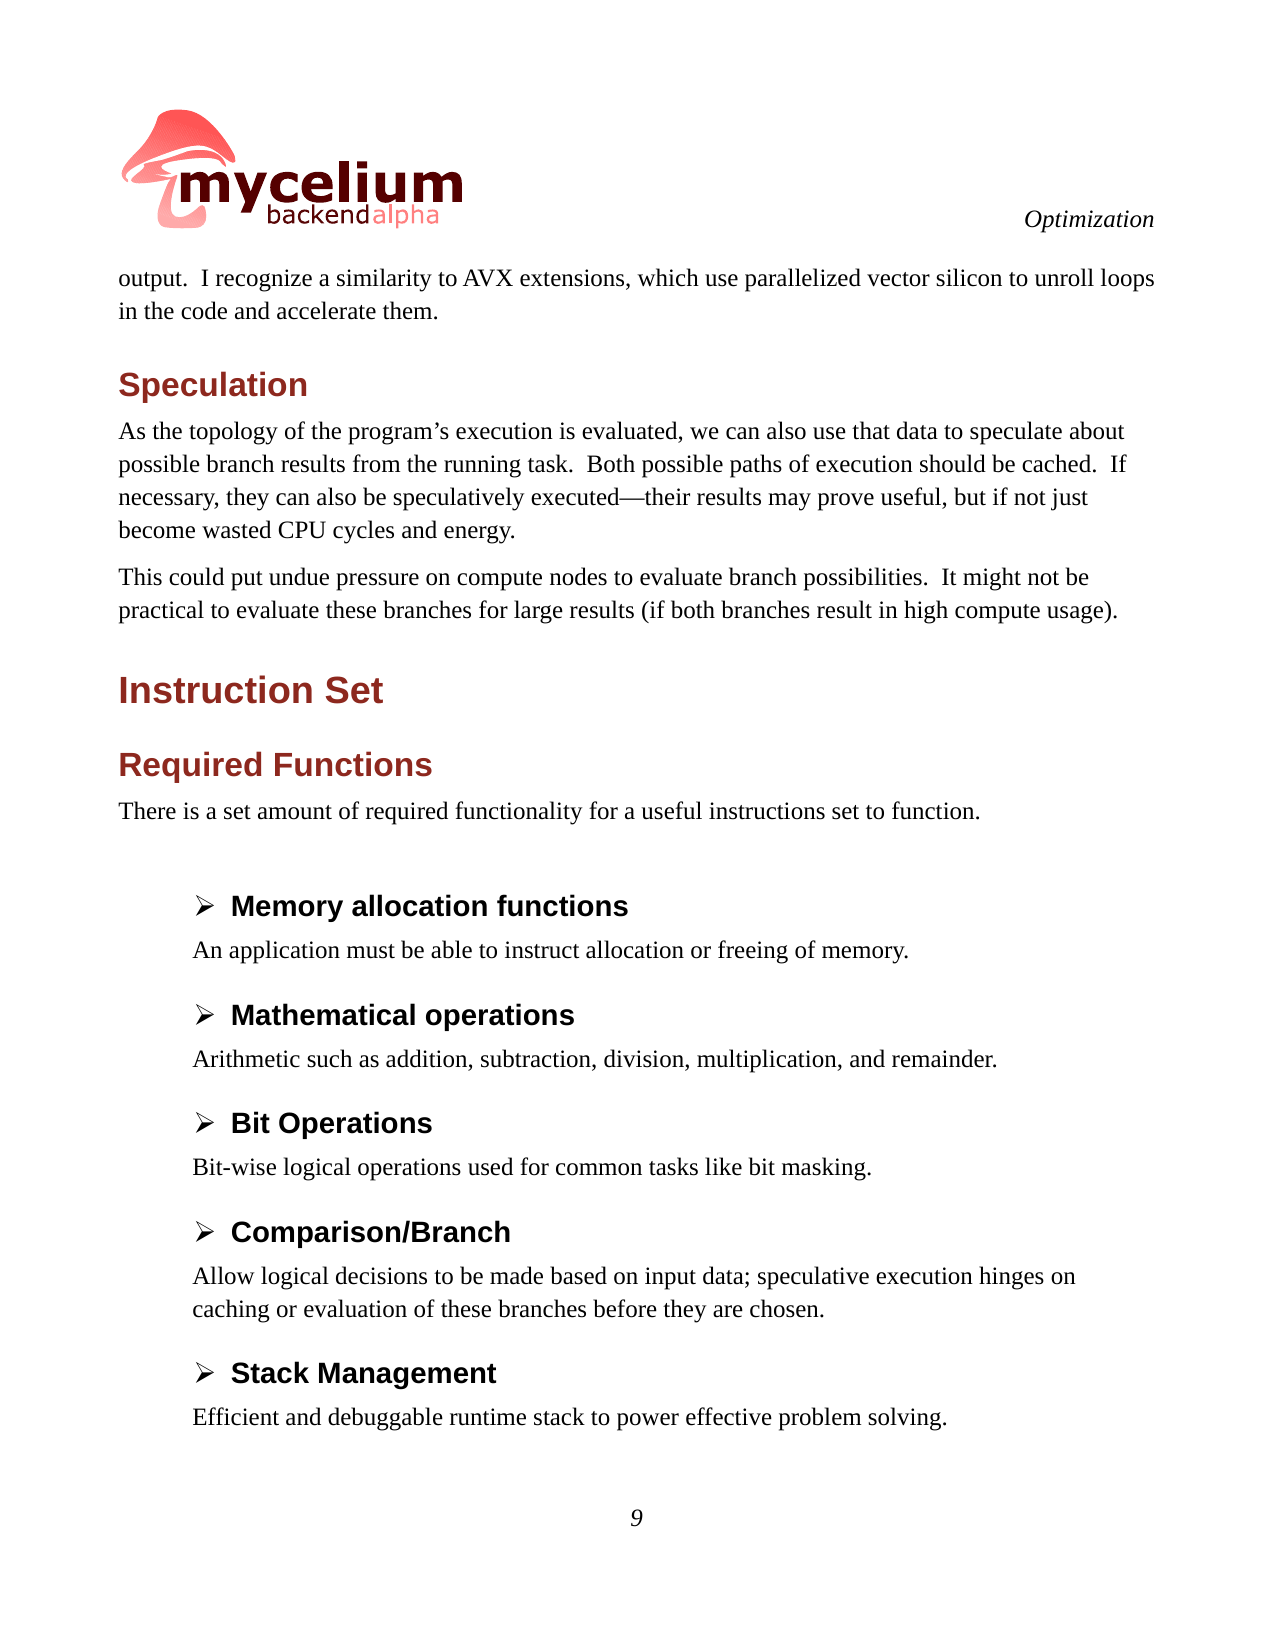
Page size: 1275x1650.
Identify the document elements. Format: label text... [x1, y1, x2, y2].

subtitle Mathematical operations [193, 998, 1157, 1032]
subtitle Stack Management [193, 1356, 1157, 1390]
subtitle Instruction Set [118, 668, 1157, 712]
subtitle Comparison/Branch [193, 1215, 1157, 1248]
text This could put undue pressure on compute nodes to evaluate branch possibilities. It might not be practical to evaluate these branches for large results (if both branches result in high compute usage). [118, 562, 1157, 624]
text There is a set amount of required functionality for a useful instructions set to function. [118, 796, 1157, 825]
text Bit-wise logical operations used for common tasks like bit masking. [118, 1152, 1157, 1181]
text An application must be able to instruct allocation or freeing of memory. [118, 936, 1157, 964]
text Arithmetic such as addition, subtraction, division, multiplication, and remainder. [118, 1044, 1157, 1073]
text output. I recognize a similarity to AVX extensions, which use parallelized vector silicon to unroll loops in the code and accelerate them. [118, 263, 1157, 325]
subtitle Required Functions [118, 745, 1157, 784]
subtitle Speculation [118, 364, 1157, 403]
text As the topology of the program’s execution is evaluated, we can also use that data to speculate about possible branch results from the running task. Both possible paths of execution should be cached. If necessary, they can also be speculatively executed—their results may prove useful, but if not just become wasted CPU cycles and energy. [118, 416, 1157, 543]
text Allow logical decisions to be made based on input data; speculative execution hinges on caching or evaluation of these branches before they are chosen. [118, 1261, 1157, 1323]
subtitle Bit Operations [193, 1106, 1157, 1140]
text Efficient and debuggable runtime stack to power effective problem solving. [118, 1402, 1157, 1431]
subtitle Memory allocation functions [193, 889, 1157, 923]
